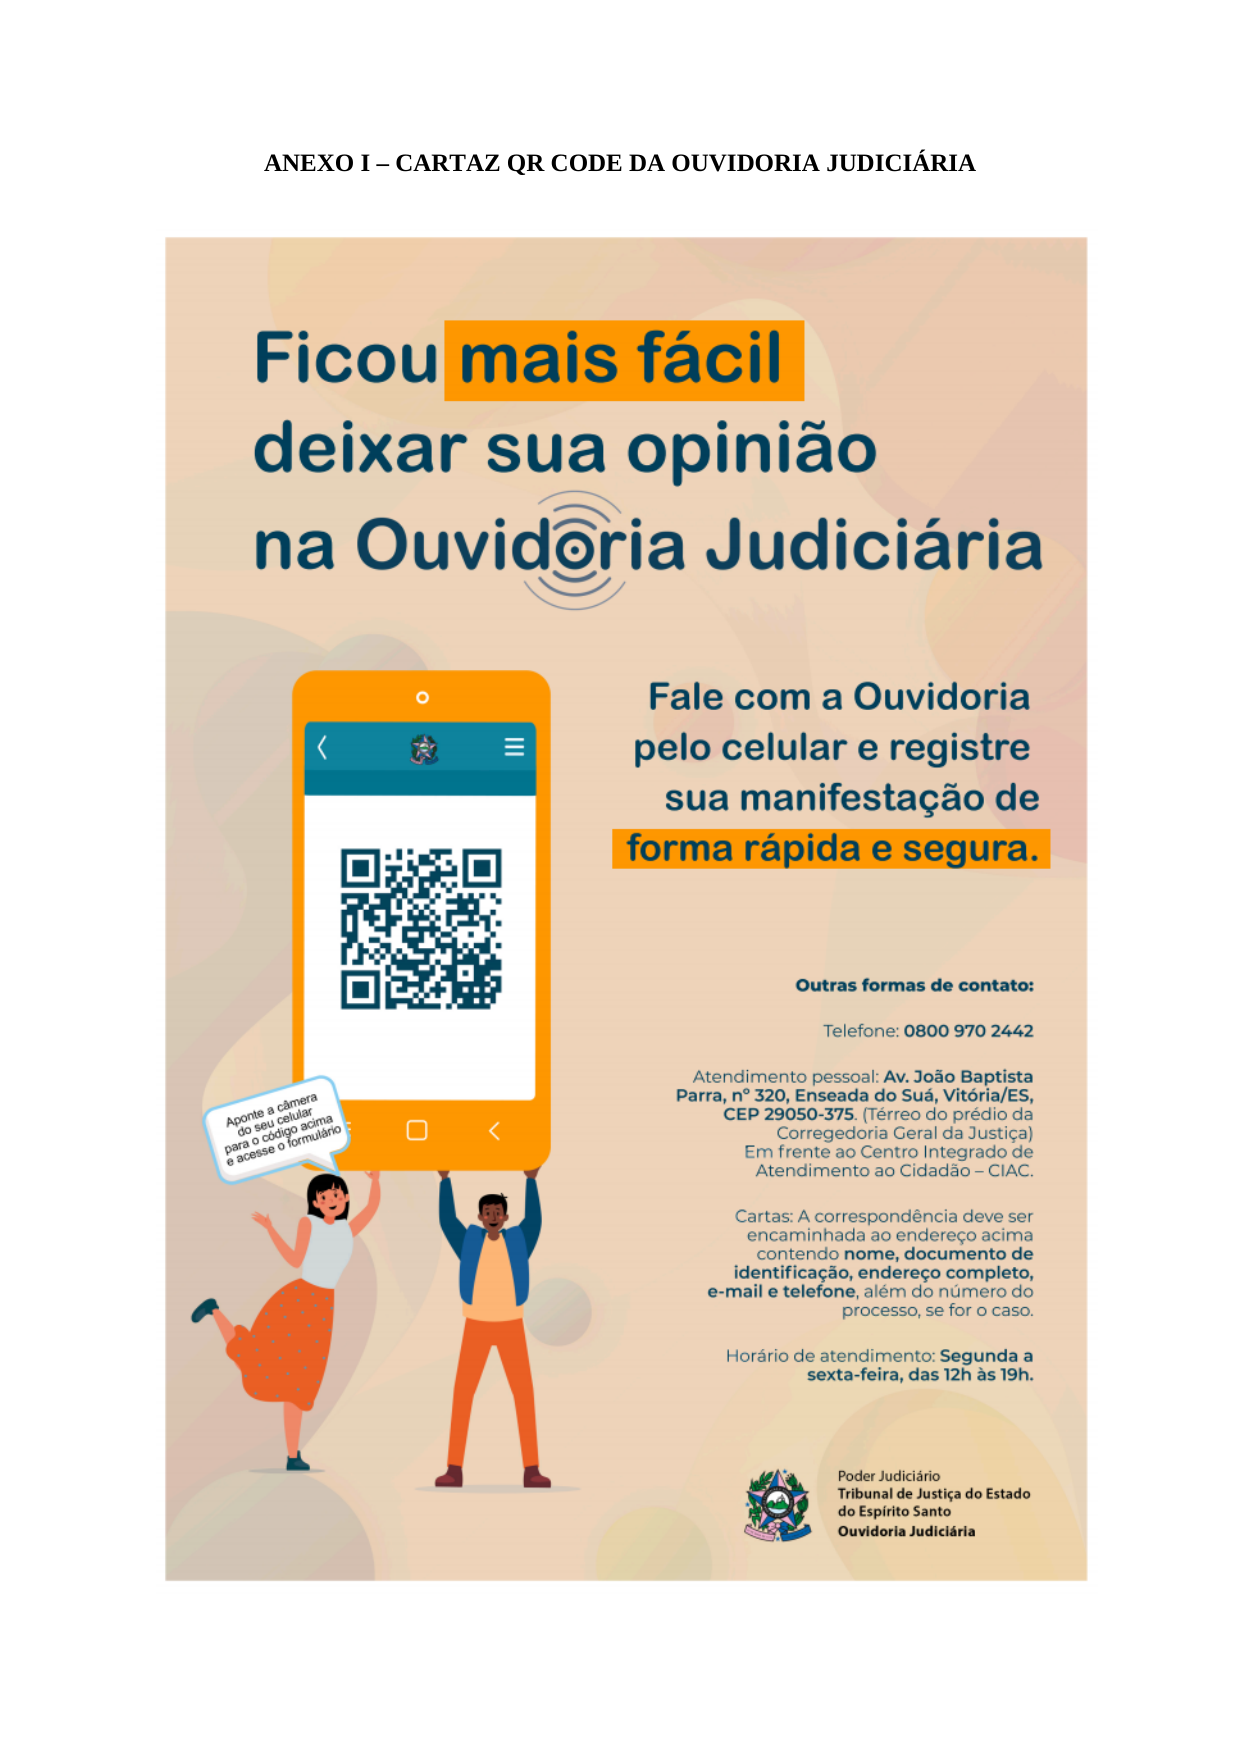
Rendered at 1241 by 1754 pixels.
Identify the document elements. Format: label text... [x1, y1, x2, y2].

picture [155, 227, 1098, 1594]
text ANEXO I – CARTAZ QR CODE DA OUVIDORIA JUDICIÁRIA [148, 148, 1092, 176]
